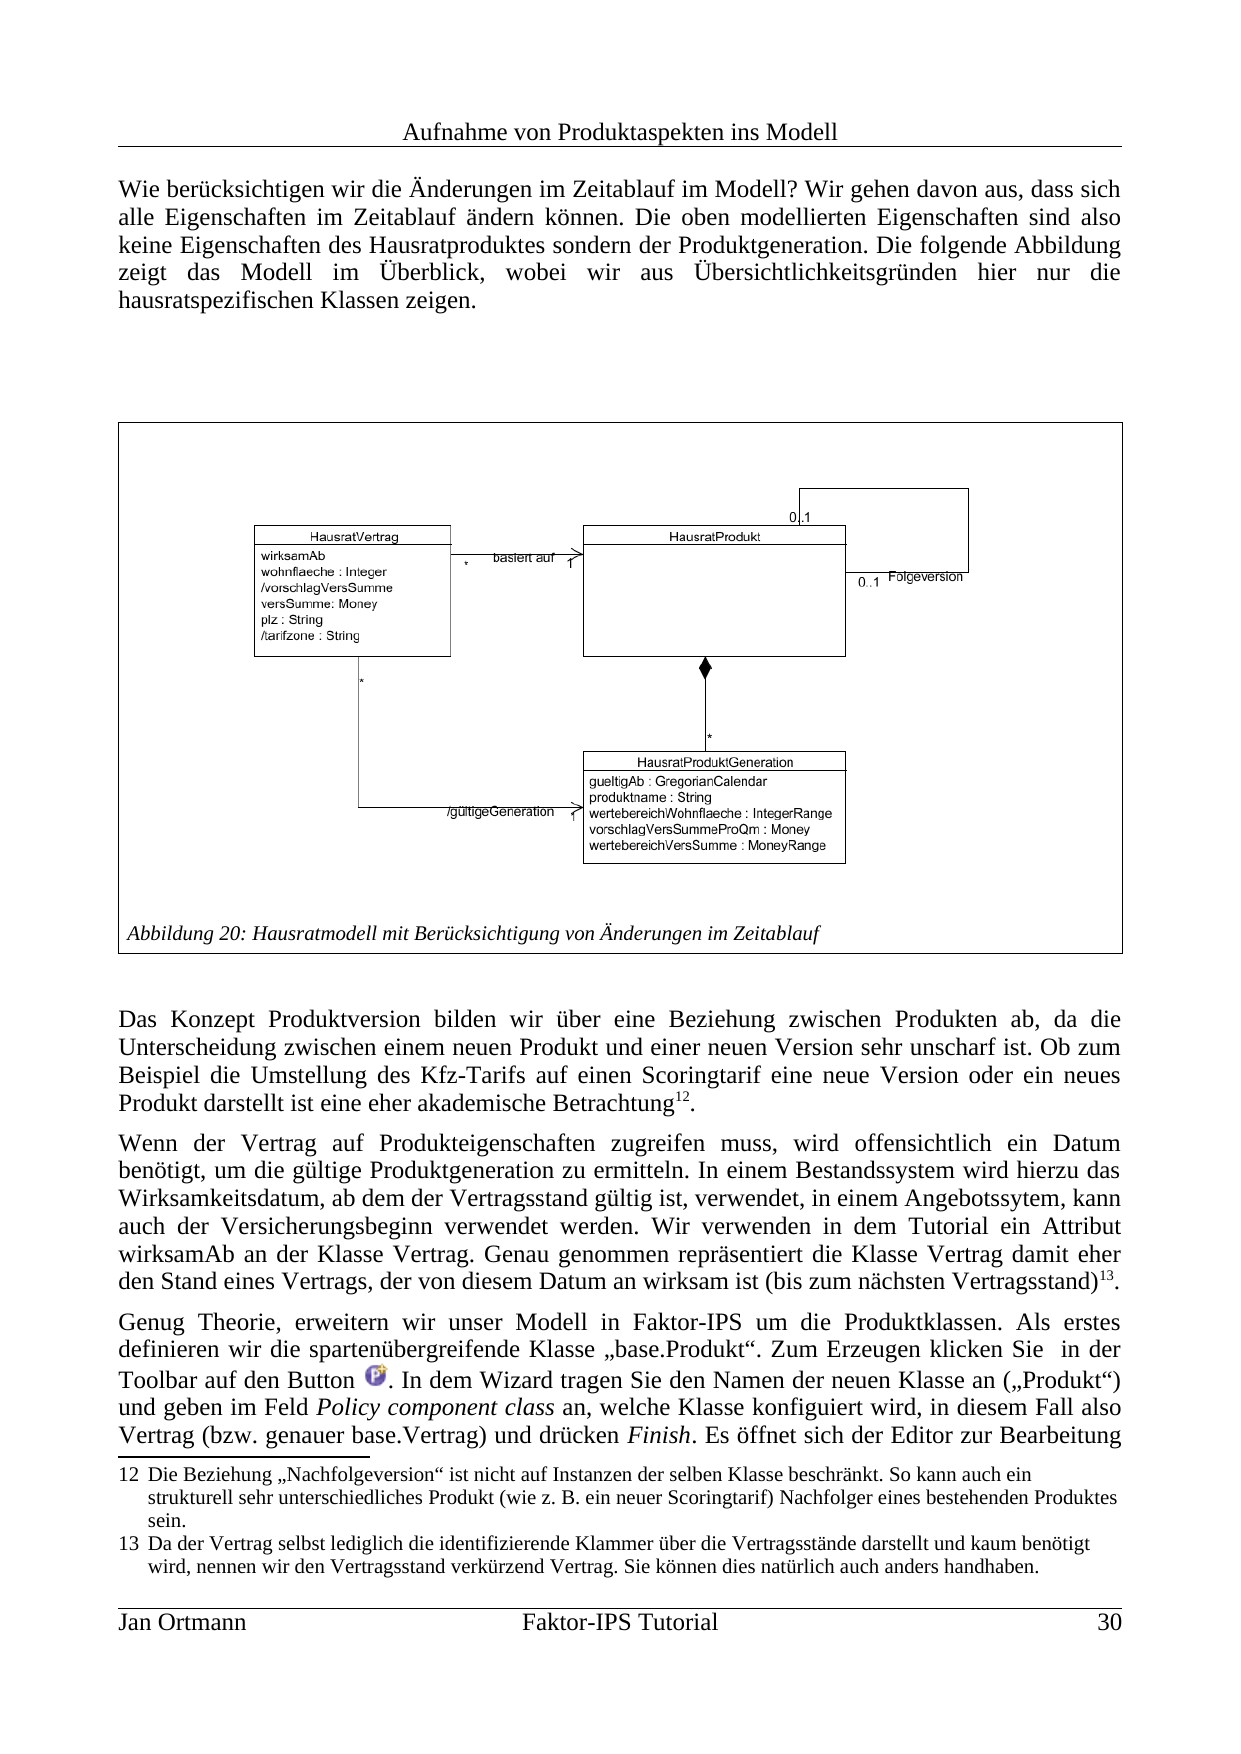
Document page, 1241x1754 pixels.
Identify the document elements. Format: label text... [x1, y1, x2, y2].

text Die Beziehung „Nachfolgeversion“ ist nicht auf Instanzen der selben Klasse beschränkt. So kann auch ein strukturell sehr unterschiedliches Produkt (wie z. B. ein neuer Scoringtarif) Nachfolger eines bestehenden Produktes sein. [118, 1463, 1122, 1532]
text Abbildung 20: Hausratmodell mit Berücksichtigung von Änderungen im Zeitablauf [127, 921, 1113, 944]
text Wenn der Vertrag auf Produkteigenschaften zugreifen muss, wird offensichtlich ein Datum benötigt, um die gültige Produktgeneration zu ermitteln. In einem Bestandssystem wird hierzu das Wirksamkeitsdatum, ab dem der Vertragsstand gültig ist, verwendet, in einem Angebotssytem, kann auch der Versicherungsbeginn verwendet werden. Wir verwenden in dem Tutorial ein Attribut wirksamAb an der Klasse Vertrag. Genau genommen repräsentiert die Klasse Vertrag damit eher den Stand eines Vertrags, der von diesem Datum an wirksam ist (bis zum nächsten Vertragsstand). [118, 1129, 1122, 1295]
text Das Konzept Produktversion bilden wir über eine Beziehung zwischen Produkten ab, da die Unterscheidung zwischen einem neuen Produkt und einer neuen Version sehr unscharf ist. Ob zum Beispiel die Umstellung des Kfz-Tarifs auf einen Scoringtarif eine neue Version oder ein neues Produkt darstellt ist eine eher akademische Betrachtung. [118, 1006, 1122, 1116]
picture [235, 431, 1005, 882]
text Da der Vertrag selbst lediglich die identifizierende Klammer über die Vertragsstände darstellt und kaum benötigt wird, nennen wir den Vertragsstand verkürzend Vertrag. Sie können dies natürlich auch anders handhaben. [118, 1532, 1122, 1578]
picture [362, 1363, 388, 1388]
text Wie berücksichtigen wir die Änderungen im Zeitablauf im Modell? Wir gehen davon aus, dass sich alle Eigenschaften im Zeitablauf ändern können. Die oben modellierten Eigenschaften sind also keine Eigenschaften des Hausratproduktes sondern der Produktgeneration. Die folgende Abbildung zeigt das Modell im Überblick, wobei wir aus Übersichtlichkeitsgründen hier nur die hausratspezifischen Klassen zeigen. [118, 175, 1122, 314]
text Genug Theorie, erweitern wir unser Modell in Faktor-IPS um die Produktklassen. Als erstes definieren wir die spartenübergreifende Klasse „base.Produkt“. Zum Erzeugen klicken Sie in der Toolbar auf den Button . In dem Wizard tragen Sie den Namen der neuen Klasse an („Produkt“) und geben im Feld Policy component class an, welche Klasse konfiguiert wird, in diesem Fall also Vertrag (bzw. genauer base.Vertrag) und drücken Finish. Es öffnet sich der Editor zur Bearbeitung [118, 1308, 1122, 1449]
